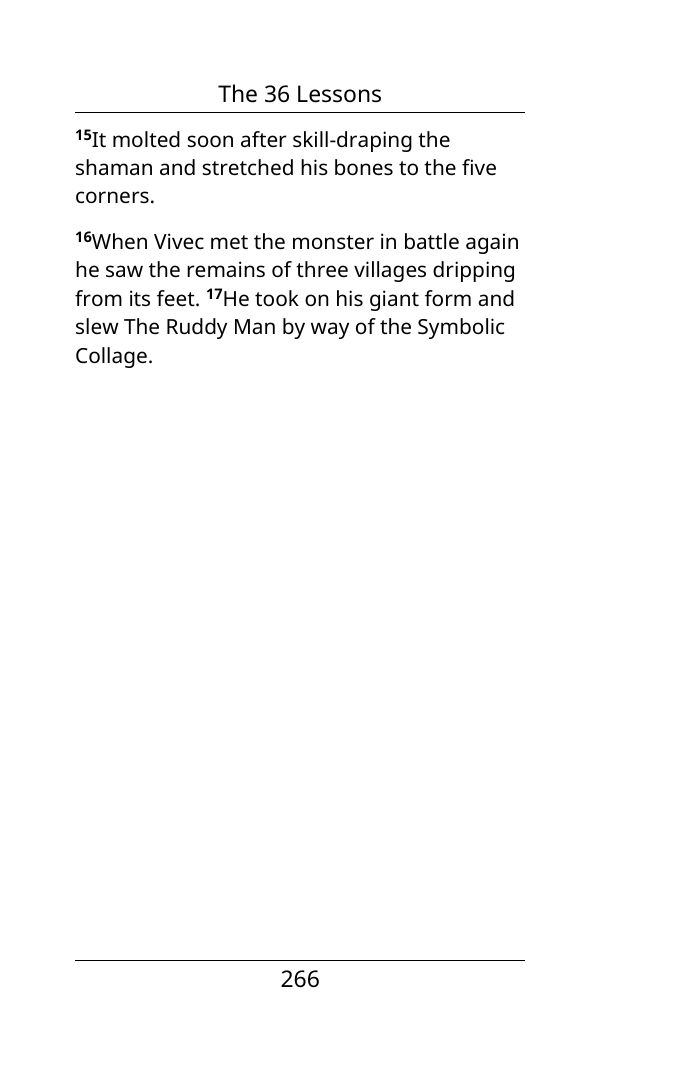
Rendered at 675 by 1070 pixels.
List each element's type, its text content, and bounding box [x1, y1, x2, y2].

text 15It molted soon after skill-draping the shaman and stretched his bones to the five corners. [75, 125, 525, 210]
text 16When Vivec met the monster in battle again he saw the remains of three villages dripping from its feet. 17He took on his giant form and slew The Ruddy Man by way of the Symbolic Collage. [75, 227, 525, 369]
